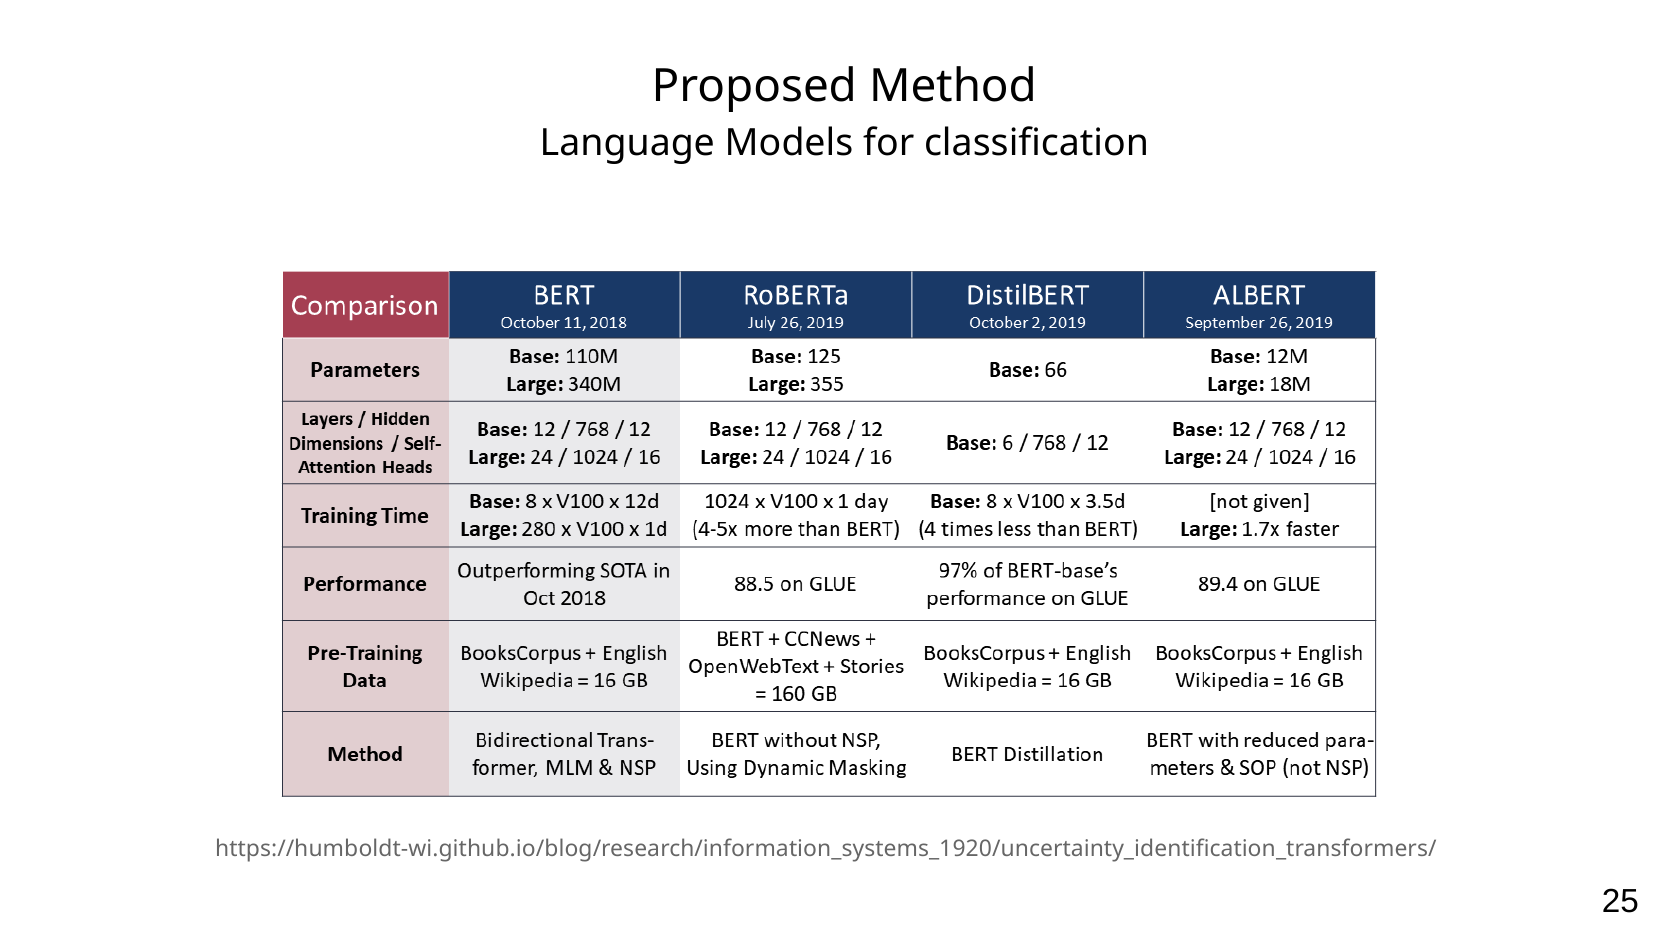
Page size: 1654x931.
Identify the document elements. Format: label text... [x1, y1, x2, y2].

picture [256, 254, 1397, 811]
text_box [1024, 874, 1654, 931]
text_box Proposed Method Language Models for classification [376, 45, 1277, 174]
text_box https://humboldt-wi.github.io/blog/research/information_systems_1920/uncertainty_identification_transformers/ [175, 825, 1479, 872]
